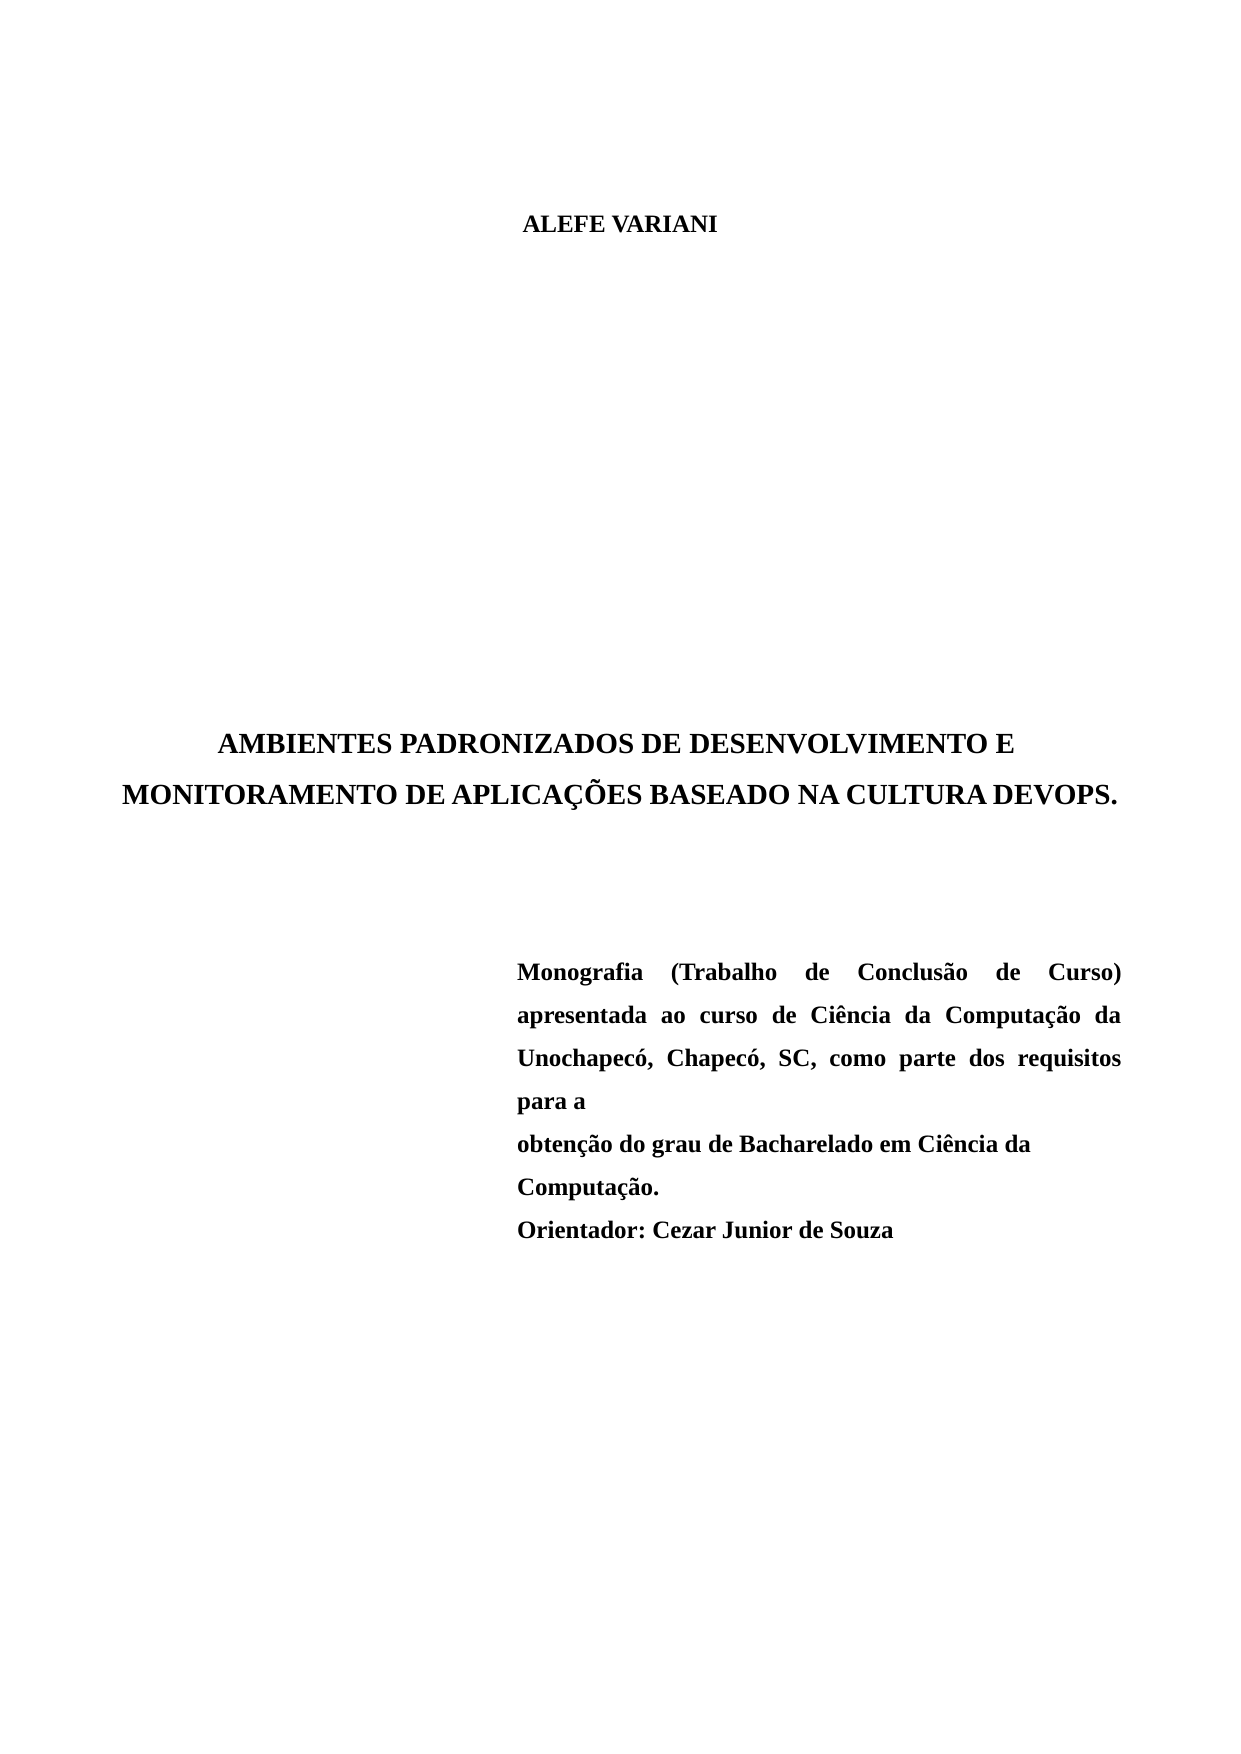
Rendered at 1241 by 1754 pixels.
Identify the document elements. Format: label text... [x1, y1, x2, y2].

text ALEFE VARIANI [118, 209, 1122, 238]
text Computação. [517, 1172, 1122, 1201]
text obtenção do grau de Bacharelado em Ciência da [517, 1129, 1122, 1158]
text Monografia (Trabalho de Conclusão de Curso) apresentada ao curso de Ciência da Computação da Unochapecó, Chapecó, SC, como parte dos requisitos para a [517, 957, 1122, 1115]
text Orientador: Cezar Junior de Souza [517, 1215, 1122, 1244]
text MONITORAMENTO DE APLICAÇÕES BASEADO NA CULTURA DEVOPS. [118, 777, 1122, 811]
text AMBIENTES PADRONIZADOS DE DESENVOLVIMENTO E [118, 727, 1122, 760]
